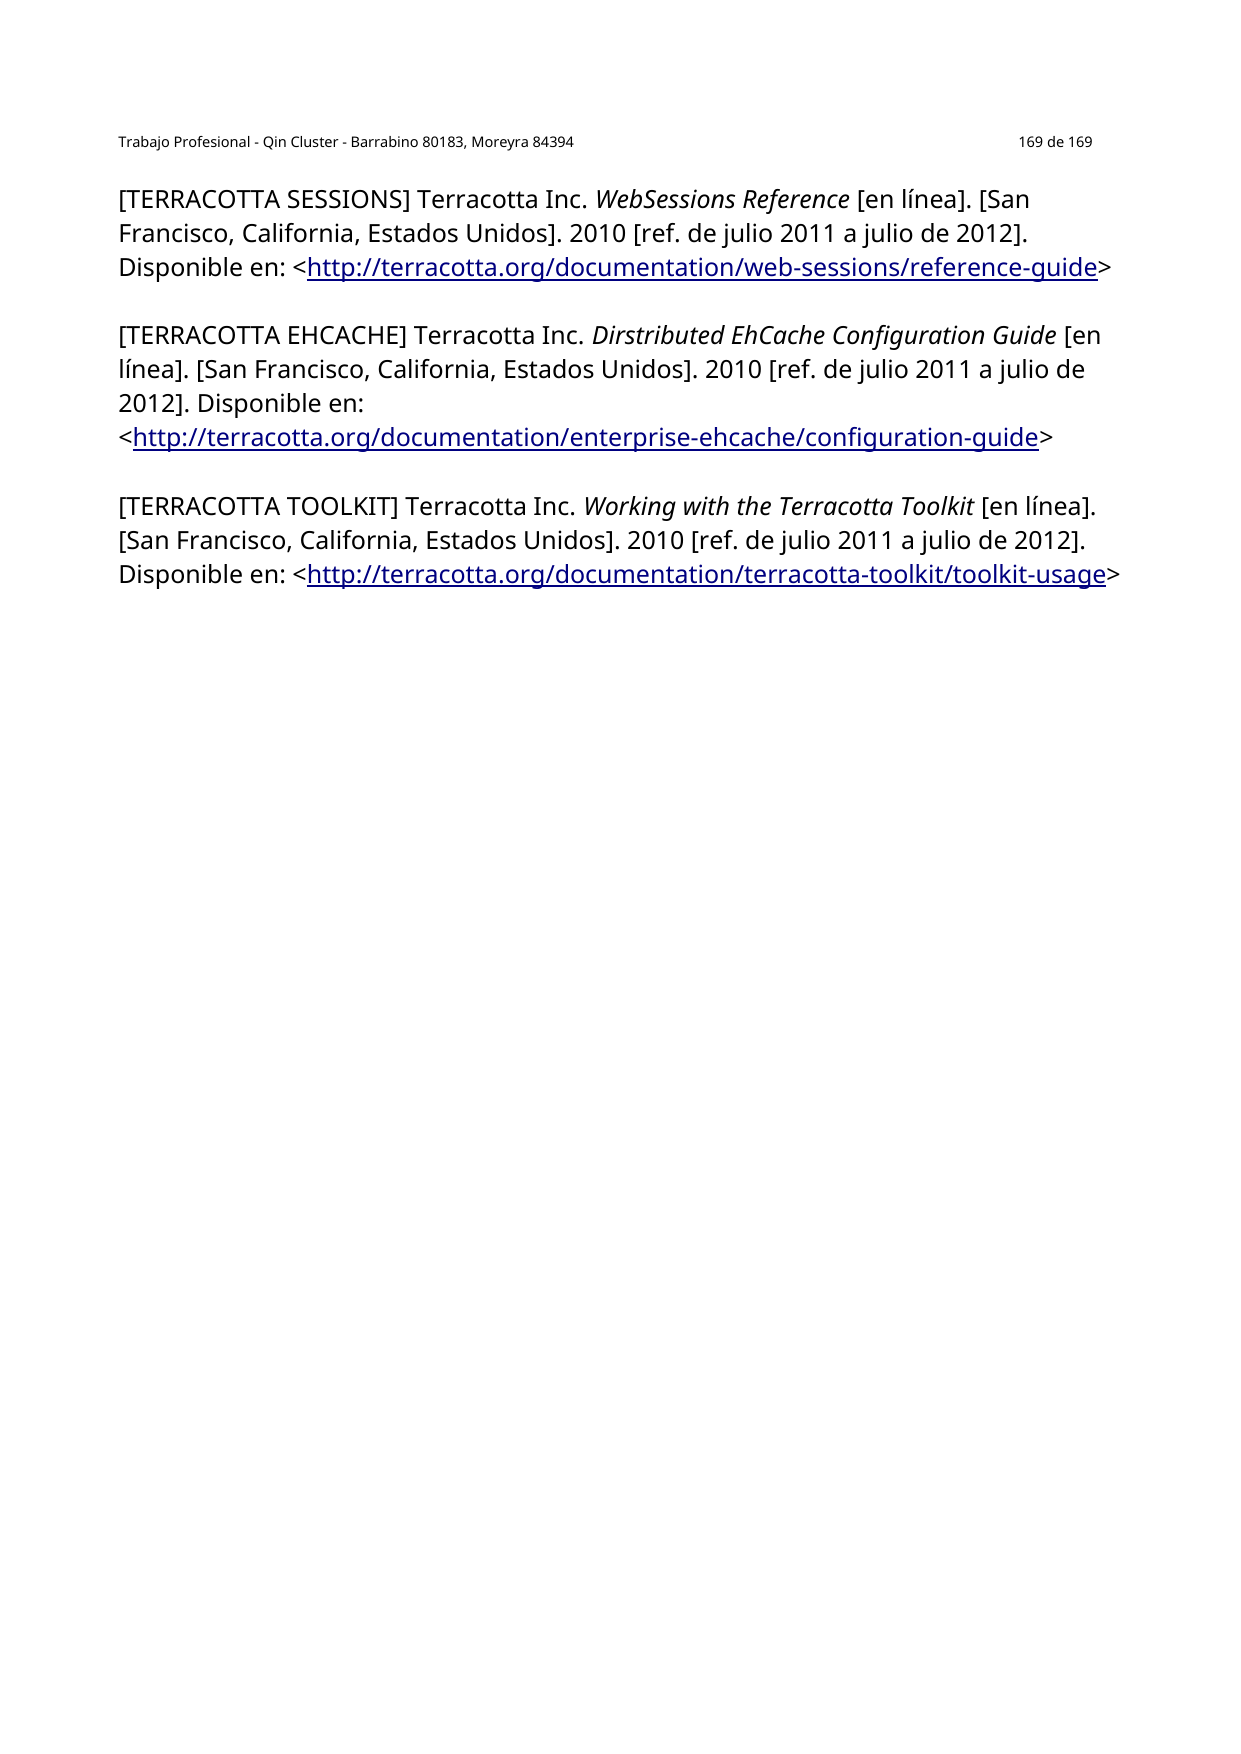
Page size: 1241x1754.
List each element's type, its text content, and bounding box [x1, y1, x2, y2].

text [TERRACOTTA EHCACHE] Terracotta Inc. Dirstributed EhCache Configuration Guide [en línea]. [San Francisco, California, Estados Unidos]. 2010 [ref. de julio 2011 a julio de 2012]. Disponible en: <http://terracotta.org/documentation/enterprise-ehcache/configuration-guide> [118, 318, 1122, 454]
text [TERRACOTTA TOOLKIT] Terracotta Inc. Working with the Terracotta Toolkit [en línea]. [San Francisco, California, Estados Unidos]. 2010 [ref. de julio 2011 a julio de 2012]. Disponible en: <http://terracotta.org/documentation/terracotta-toolkit/toolkit-usage> [118, 488, 1122, 590]
text [TERRACOTTA SESSIONS] Terracotta Inc. WebSessions Reference [en línea]. [San Francisco, California, Estados Unidos]. 2010 [ref. de julio 2011 a julio de 2012]. Disponible en: <http://terracotta.org/documentation/web-sessions/reference-guide> [118, 182, 1122, 284]
